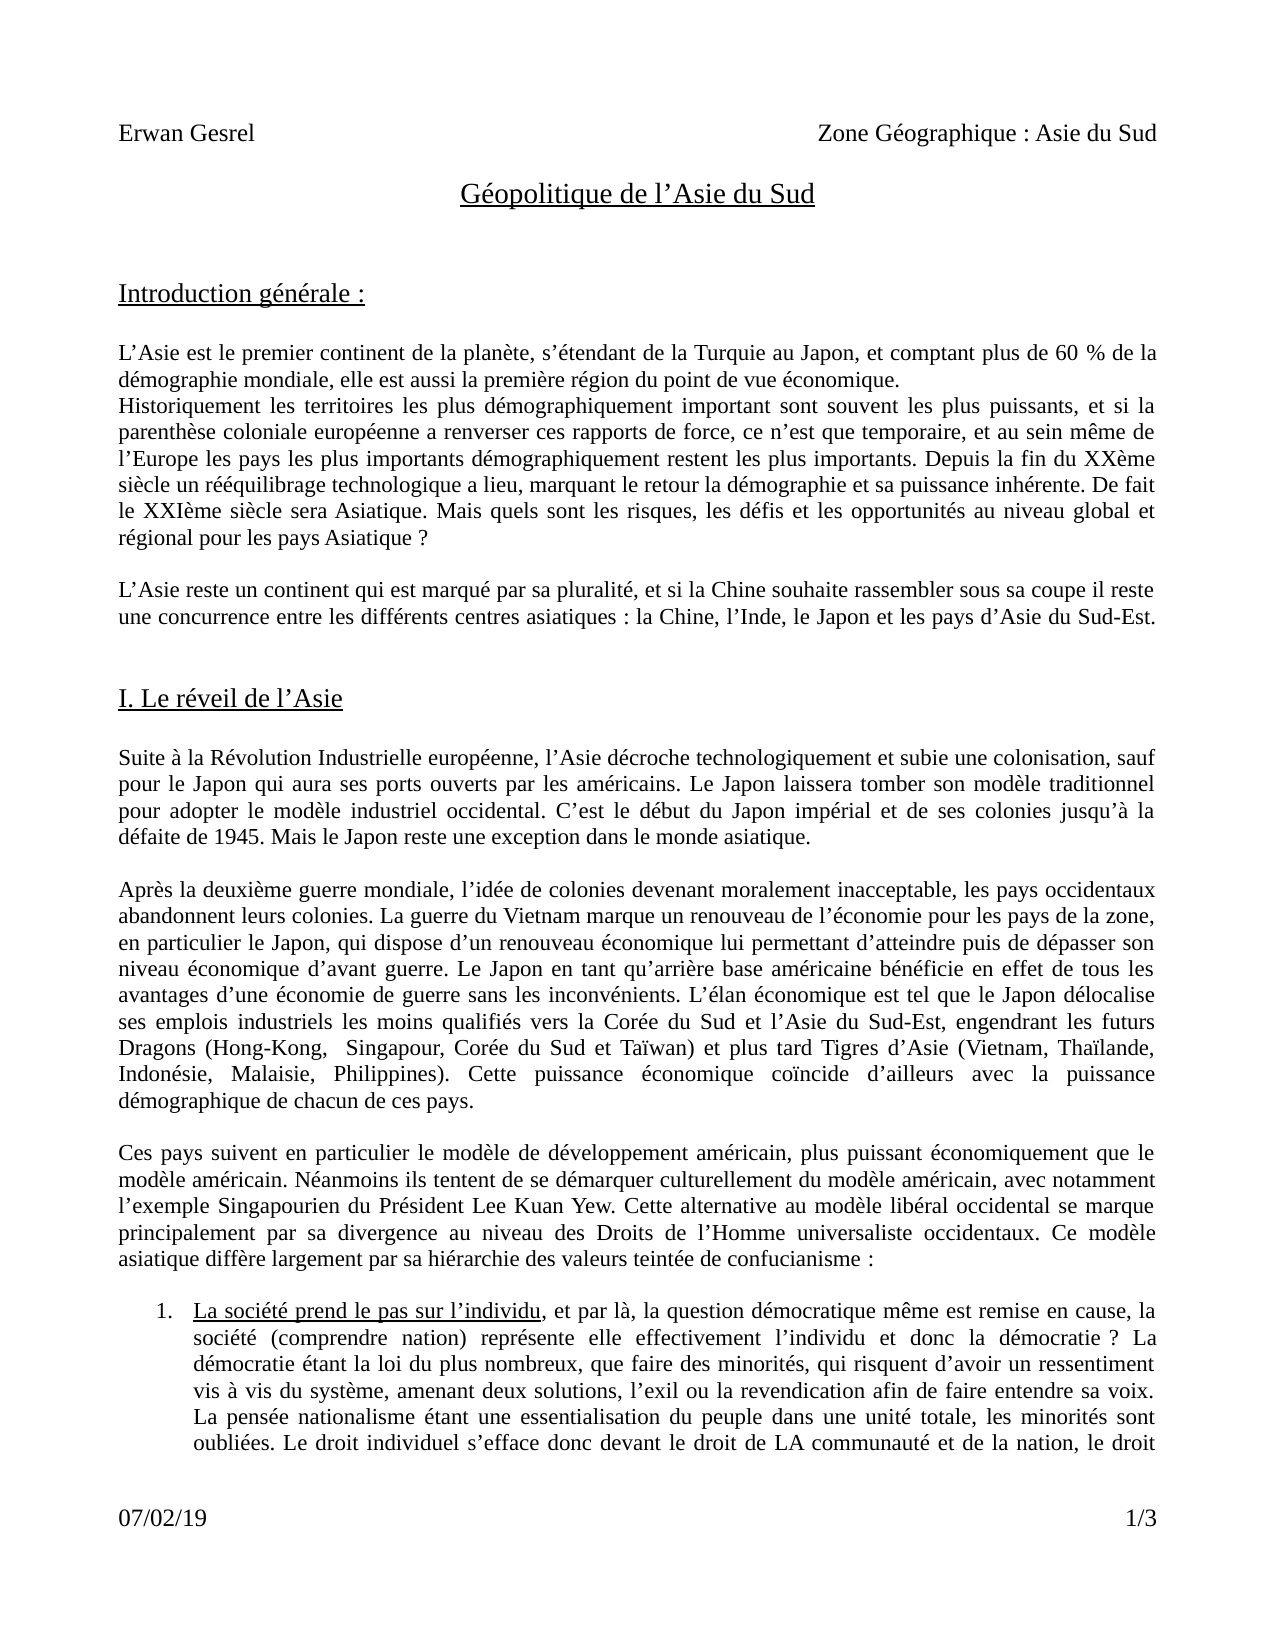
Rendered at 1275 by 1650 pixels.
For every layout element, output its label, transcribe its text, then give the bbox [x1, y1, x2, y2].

text Géopolitique de l’Asie du Sud [118, 176, 1157, 210]
text L’Asie reste un continent qui est marqué par sa pluralité, et si la Chine souhaite rassembler sous sa coupe il reste une concurrence entre les différents centres asiatiques : la Chine, l’Inde, le Japon et les pays d’Asie du Sud-Est. [118, 576, 1157, 656]
text I. Le réveil de l’Asie [118, 682, 1157, 713]
text Historiquement les territoires les plus démographiquement important sont souvent les plus puissants, et si la parenthèse coloniale européenne a renverser ces rapports de force, ce n’est que temporaire, et au sein même de l’Europe les pays les plus importants démographiquement restent les plus importants. Depuis la fin du XXème siècle un rééquilibrage technologique a lieu, marquant le retour la démographie et sa puissance inhérente. De fait le XXIème siècle sera Asiatique. Mais quels sont les risques, les défis et les opportunités au niveau global et régional pour les pays Asiatique ? [118, 392, 1157, 550]
text Introduction générale : [118, 277, 1157, 308]
text Suite à la Révolution Industrielle européenne, l’Asie décroche technologiquement et subie une colonisation, sauf pour le Japon qui aura ses ports ouverts par les américains. Le Japon laissera tomber son modèle traditionnel pour adopter le modèle industriel occidental. C’est le début du Japon impérial et de ses colonies jusqu’à la défaite de 1945. Mais le Japon reste une exception dans le monde asiatique. [118, 744, 1157, 849]
text L’Asie est le premier continent de la planète, s’étendant de la Turquie au Japon, et comptant plus de 60 % de la démographie mondiale, elle est aussi la première région du point de vue économique. [118, 339, 1157, 392]
text Après la deuxième guerre mondiale, l’idée de colonies devenant moralement inacceptable, les pays occidentaux abandonnent leurs colonies. La guerre du Vietnam marque un renouveau de l’économie pour les pays de la zone, en particulier le Japon, qui dispose d’un renouveau économique lui permettant d’atteindre puis de dépasser son niveau économique d’avant guerre. Le Japon en tant qu’arrière base américaine bénéficie en effet de tous les avantages d’une économie de guerre sans les inconvénients. L’élan économique est tel que le Japon délocalise ses emplois industriels les moins qualifiés vers la Corée du Sud et l’Asie du Sud-Est, engendrant les futurs Dragons (Hong-Kong, Singapour, Corée du Sud et Taïwan) et plus tard Tigres d’Asie (Vietnam, Thaïlande, Indonésie, Malaisie, Philippines). Cette puissance économique coïncide d’ailleurs avec la puissance démographique de chacun de ces pays. [118, 876, 1157, 1113]
list La société prend le pas sur l’individu, et par là, la question démocratique même est remise en cause, la société (comprendre nation) représente elle effectivement l’individu et donc la démocratie ? La démocratie étant la loi du plus nombreux, que faire des minorités, qui risquent d’avoir un ressentiment vis à vis du système, amenant deux solutions, l’exil ou la revendication afin de faire entendre sa voix. La pensée nationalisme étant une essentialisation du peuple dans une unité totale, les minorités sont oubliées. Le droit individuel s’efface donc devant le droit de LA communauté et de la nation, le droit [156, 1298, 1157, 1456]
text Ces pays suivent en particulier le modèle de développement américain, plus puissant économiquement que le modèle américain. Néanmoins ils tentent de se démarquer culturellement du modèle américain, avec notamment l’exemple Singapourien du Président Lee Kuan Yew. Cette alternative au modèle libéral occidental se marque principalement par sa divergence au niveau des Droits de l’Homme universaliste occidentaux. Ce modèle asiatique diffère largement par sa hiérarchie des valeurs teintée de confucianisme : [118, 1139, 1157, 1271]
